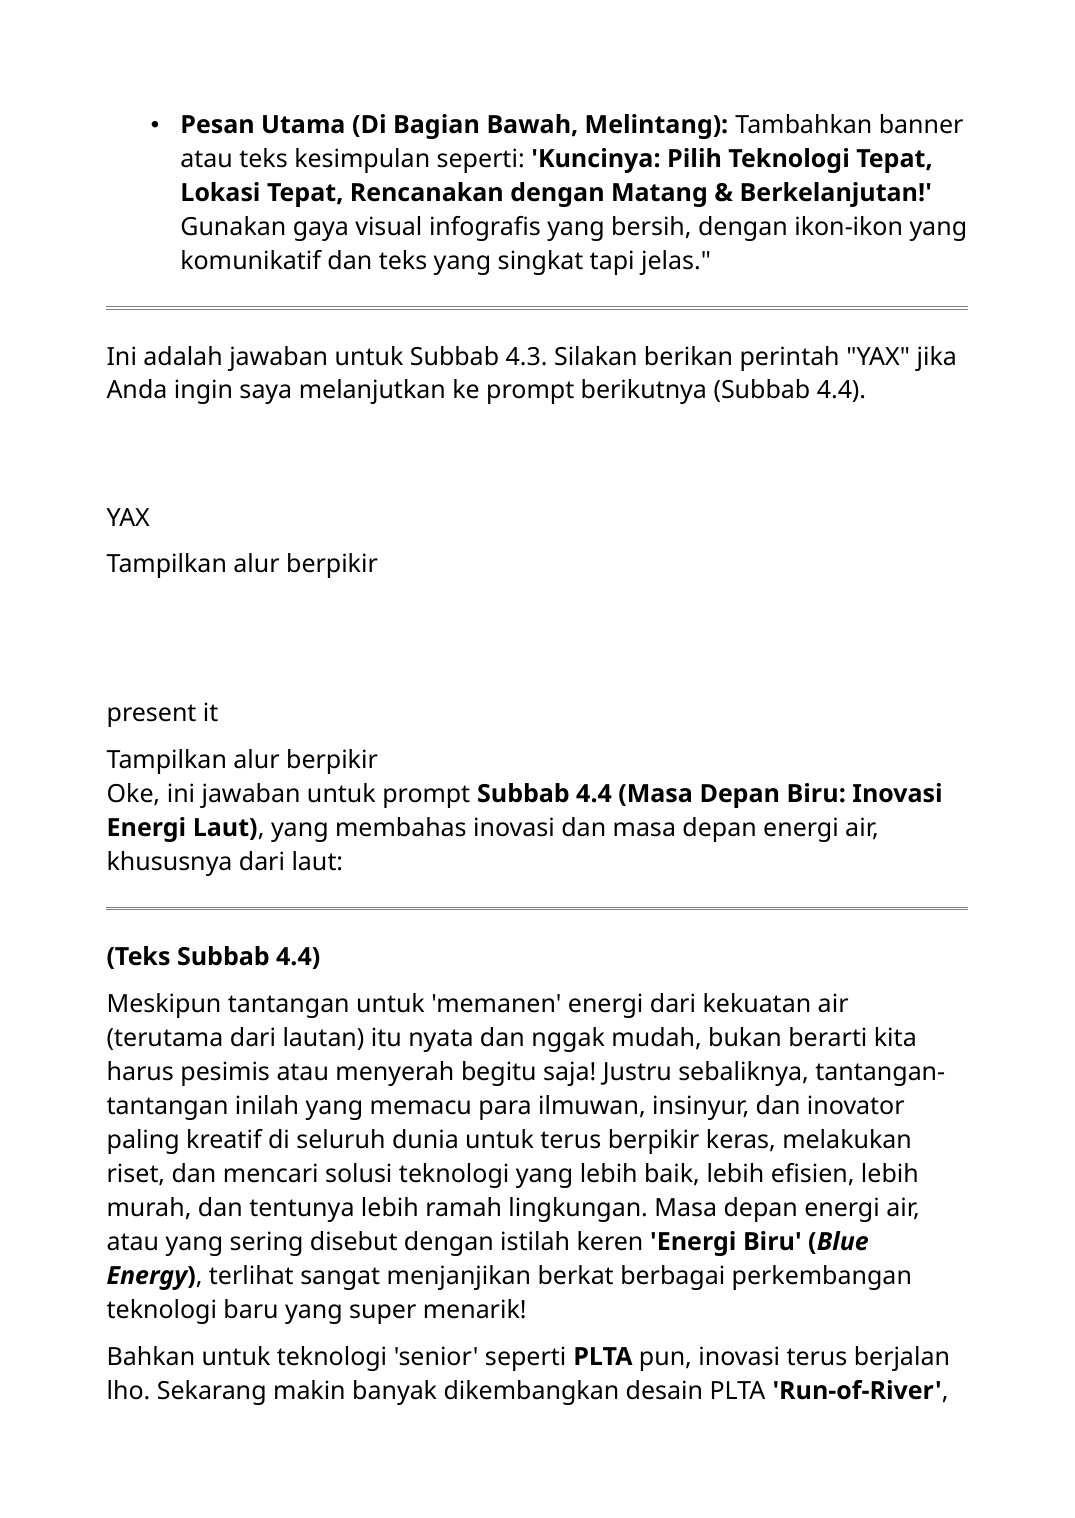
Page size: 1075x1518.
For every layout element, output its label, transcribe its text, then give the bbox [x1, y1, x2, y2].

text Meskipun tantangan untuk 'memanen' energi dari kekuatan air (terutama dari lautan) itu nyata dan nggak mudah, bukan berarti kita harus pesimis atau menyerah begitu saja! Justru sebaliknya, tantangan-tantangan inilah yang memacu para ilmuwan, insinyur, dan inovator paling kreatif di seluruh dunia untuk terus berpikir keras, melakukan riset, dan mencari solusi teknologi yang lebih baik, lebih efisien, lebih murah, dan tentunya lebih ramah lingkungan. Masa depan energi air, atau yang sering disebut dengan istilah keren 'Energi Biru' (Blue Energy), terlihat sangat menjanjikan berkat berbagai perkembangan teknologi baru yang super menarik! [106, 985, 968, 1326]
text (Teks Subbab 4.4) [106, 939, 968, 973]
text YAX [106, 499, 968, 533]
list Pesan Utama (Di Bagian Bawah, Melintang): Tambahkan banner atau teks kesimpulan seperti: 'Kuncinya: Pilih Teknologi Tepat, Lokasi Tepat, Rencanakan dengan Matang & Berkelanjutan!' Gunakan gaya visual infografis yang bersih, dengan ikon-ikon yang komunikatif dan teks yang singkat tapi jelas." [151, 106, 968, 277]
text Tampilkan alur berpikir [106, 546, 968, 580]
text present it [106, 695, 968, 729]
text Tampilkan alur berpikir [106, 741, 968, 775]
text Bahkan untuk teknologi 'senior' seperti PLTA pun, inovasi terus berjalan lho. Sekarang makin banyak dikembangkan desain PLTA 'Run-of-River', [106, 1338, 968, 1407]
text Oke, ini jawaban untuk prompt Subbab 4.4 (Masa Depan Biru: Inovasi Energi Laut), yang membahas inovasi dan masa depan energi air, khususnya dari laut: [106, 775, 968, 877]
text Ini adalah jawaban untuk Subbab 4.3. Silakan berikan perintah "YAX" jika Anda ingin saya melanjutkan ke prompt berikutnya (Subbab 4.4). [106, 338, 968, 406]
